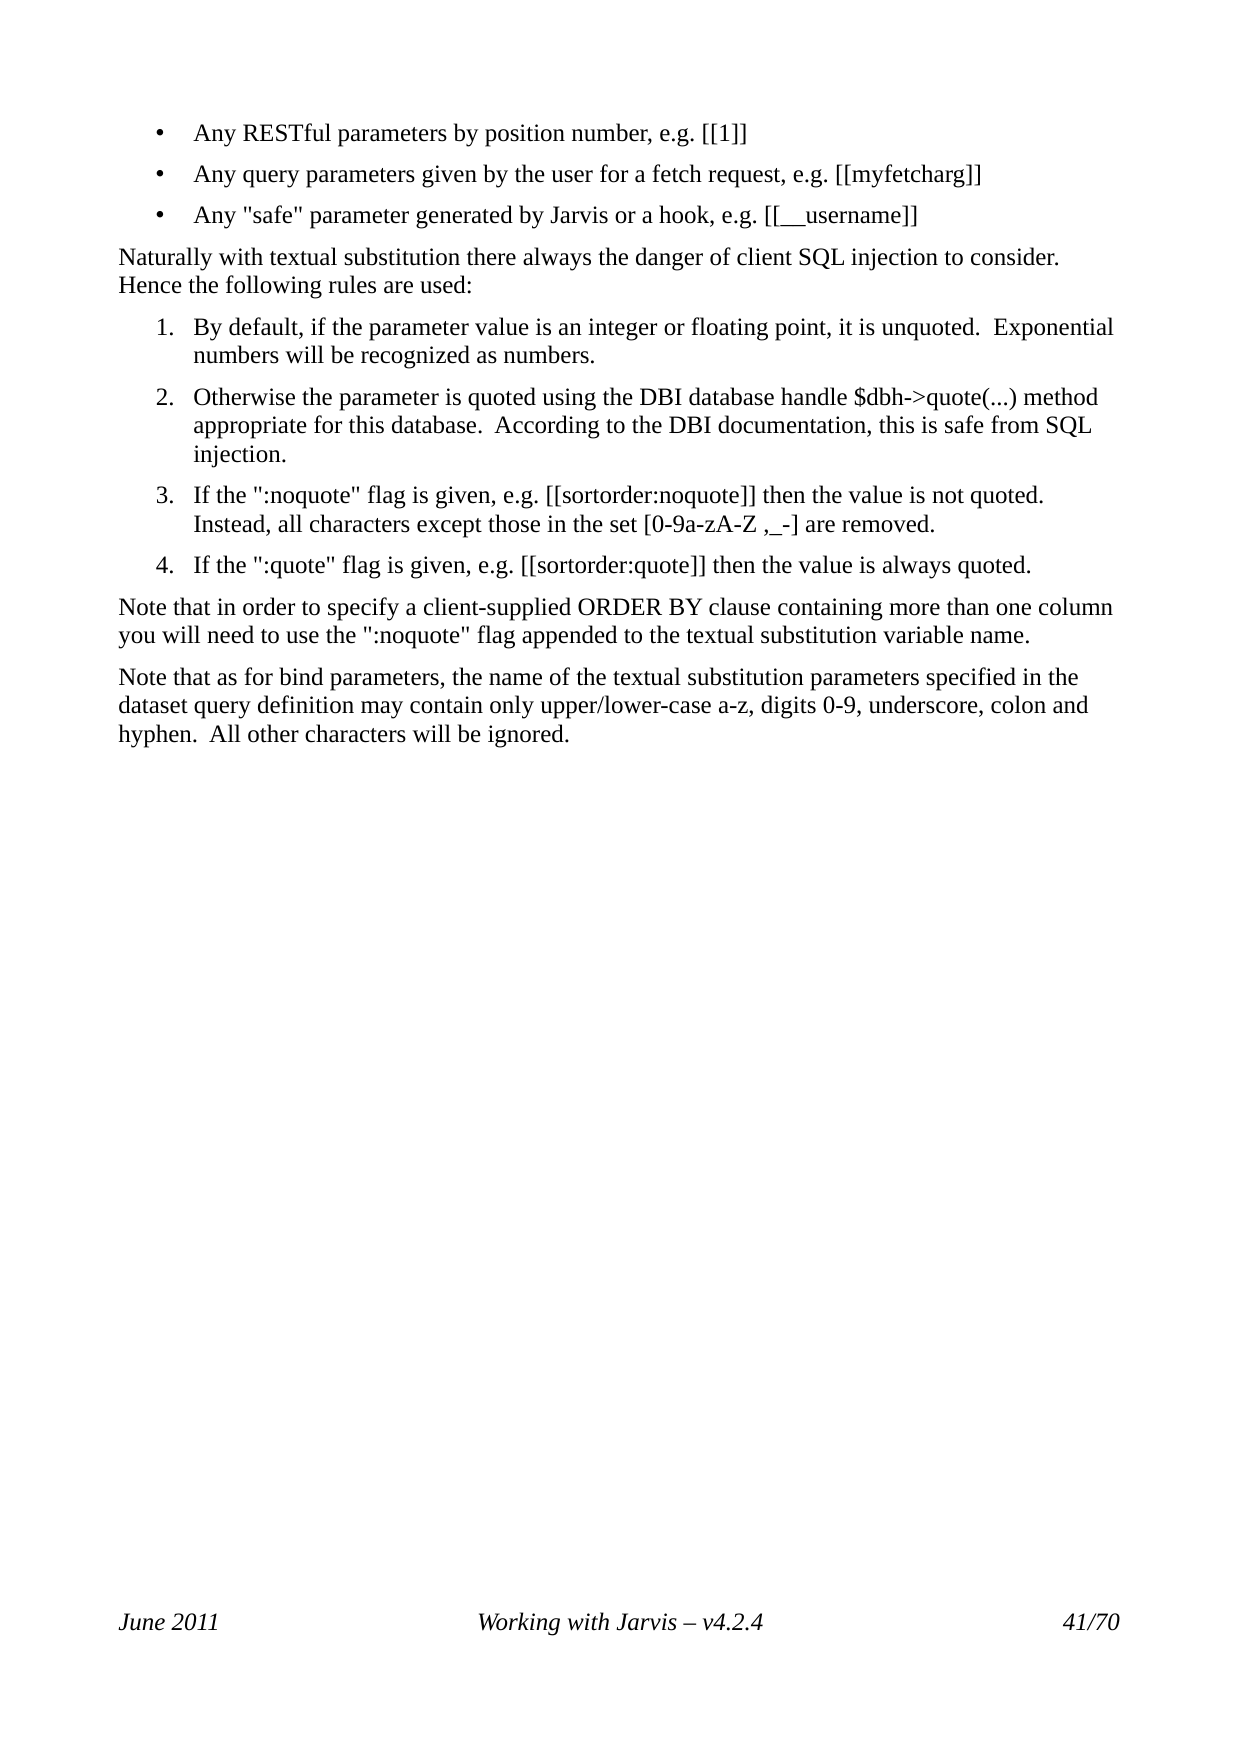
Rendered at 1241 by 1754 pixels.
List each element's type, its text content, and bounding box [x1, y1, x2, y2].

list Otherwise the parameter is quoted using the DBI database handle $dbh->quote(...) method appropriate for this database. According to the DBI documentation, this is safe from SQL injection. [156, 382, 1122, 468]
text Naturally with textual substitution there always the danger of client SQL injection to consider. Hence the following rules are used: [118, 242, 1122, 299]
list By default, if the parameter value is an integer or floating point, it is unquoted. Exponential numbers will be recognized as numbers. [156, 312, 1122, 369]
list Any "safe" parameter generated by Jarvis or a hook, e.g. [[__username]] [156, 201, 1122, 229]
text Note that in order to specify a client-supplied ORDER BY clause containing more than one column you will need to use the ":noquote" flag appended to the textual substitution variable name. [118, 592, 1122, 649]
list Any query parameters given by the user for a fetch request, e.g. [[myfetcharg]] [156, 159, 1122, 188]
list If the ":quote" flag is given, e.g. [[sortorder:quote]] then the value is always quoted. [156, 551, 1122, 579]
text Note that as for bind parameters, the name of the textual substitution parameters specified in the dataset query definition may contain only upper/lower-case a-z, digits 0-9, underscore, colon and hyphen. All other characters will be ignored. [118, 662, 1122, 748]
list Any RESTful parameters by position number, e.g. [[1]] [156, 118, 1122, 147]
list If the ":noquote" flag is given, e.g. [[sortorder:noquote]] then the value is not quoted. Instead, all characters except those in the set [0-9a-zA-Z ,_-] are removed. [156, 481, 1122, 538]
